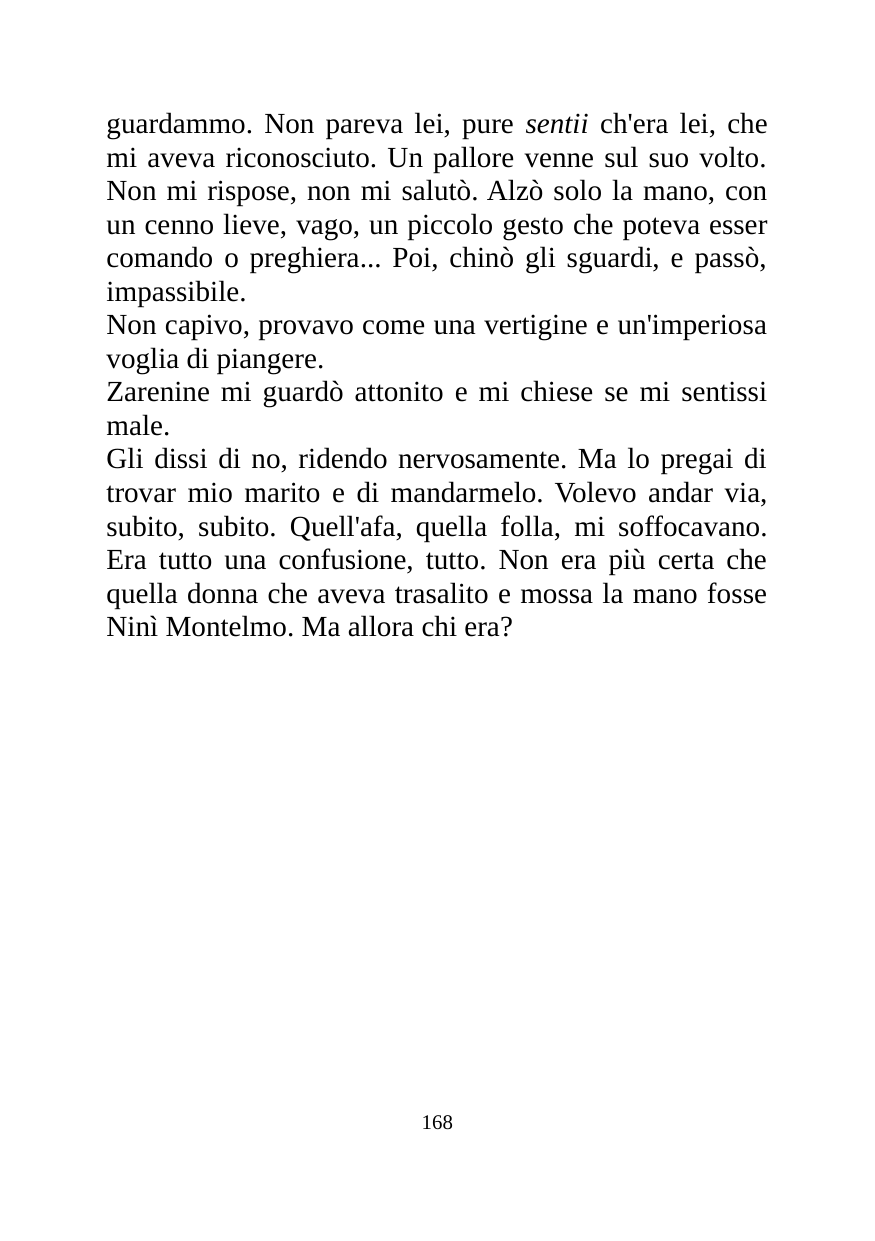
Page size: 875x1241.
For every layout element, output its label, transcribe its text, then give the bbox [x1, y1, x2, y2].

text Gli dissi di no, ridendo nervosamente. Ma lo pregai di trovar mio marito e di mandarmelo. Volevo andar via, subito, subito. Quell'afa, quella folla, mi soffocavano. Era tutto una confusione, tutto. Non era più certa che quella donna che aveva trasalito e mossa la mano fosse Ninì Montelmo. Ma allora chi era? [106, 442, 768, 643]
text Zarenine mi guardò attonito e mi chiese se mi sentissi male. [106, 374, 768, 442]
text guardammo. Non pareva lei, pure sentii ch'era lei, che mi aveva riconosciuto. Un pallore venne sul suo volto. Non mi rispose, non mi salutò. Alzò solo la mano, con un cenno lieve, vago, un piccolo gesto che poteva esser comando o preghiera... Poi, chinò gli sguardi, e passò, impassibile. [106, 106, 768, 307]
text Non capivo, provavo come una vertigine e un'imperiosa voglia di piangere. [106, 307, 768, 374]
